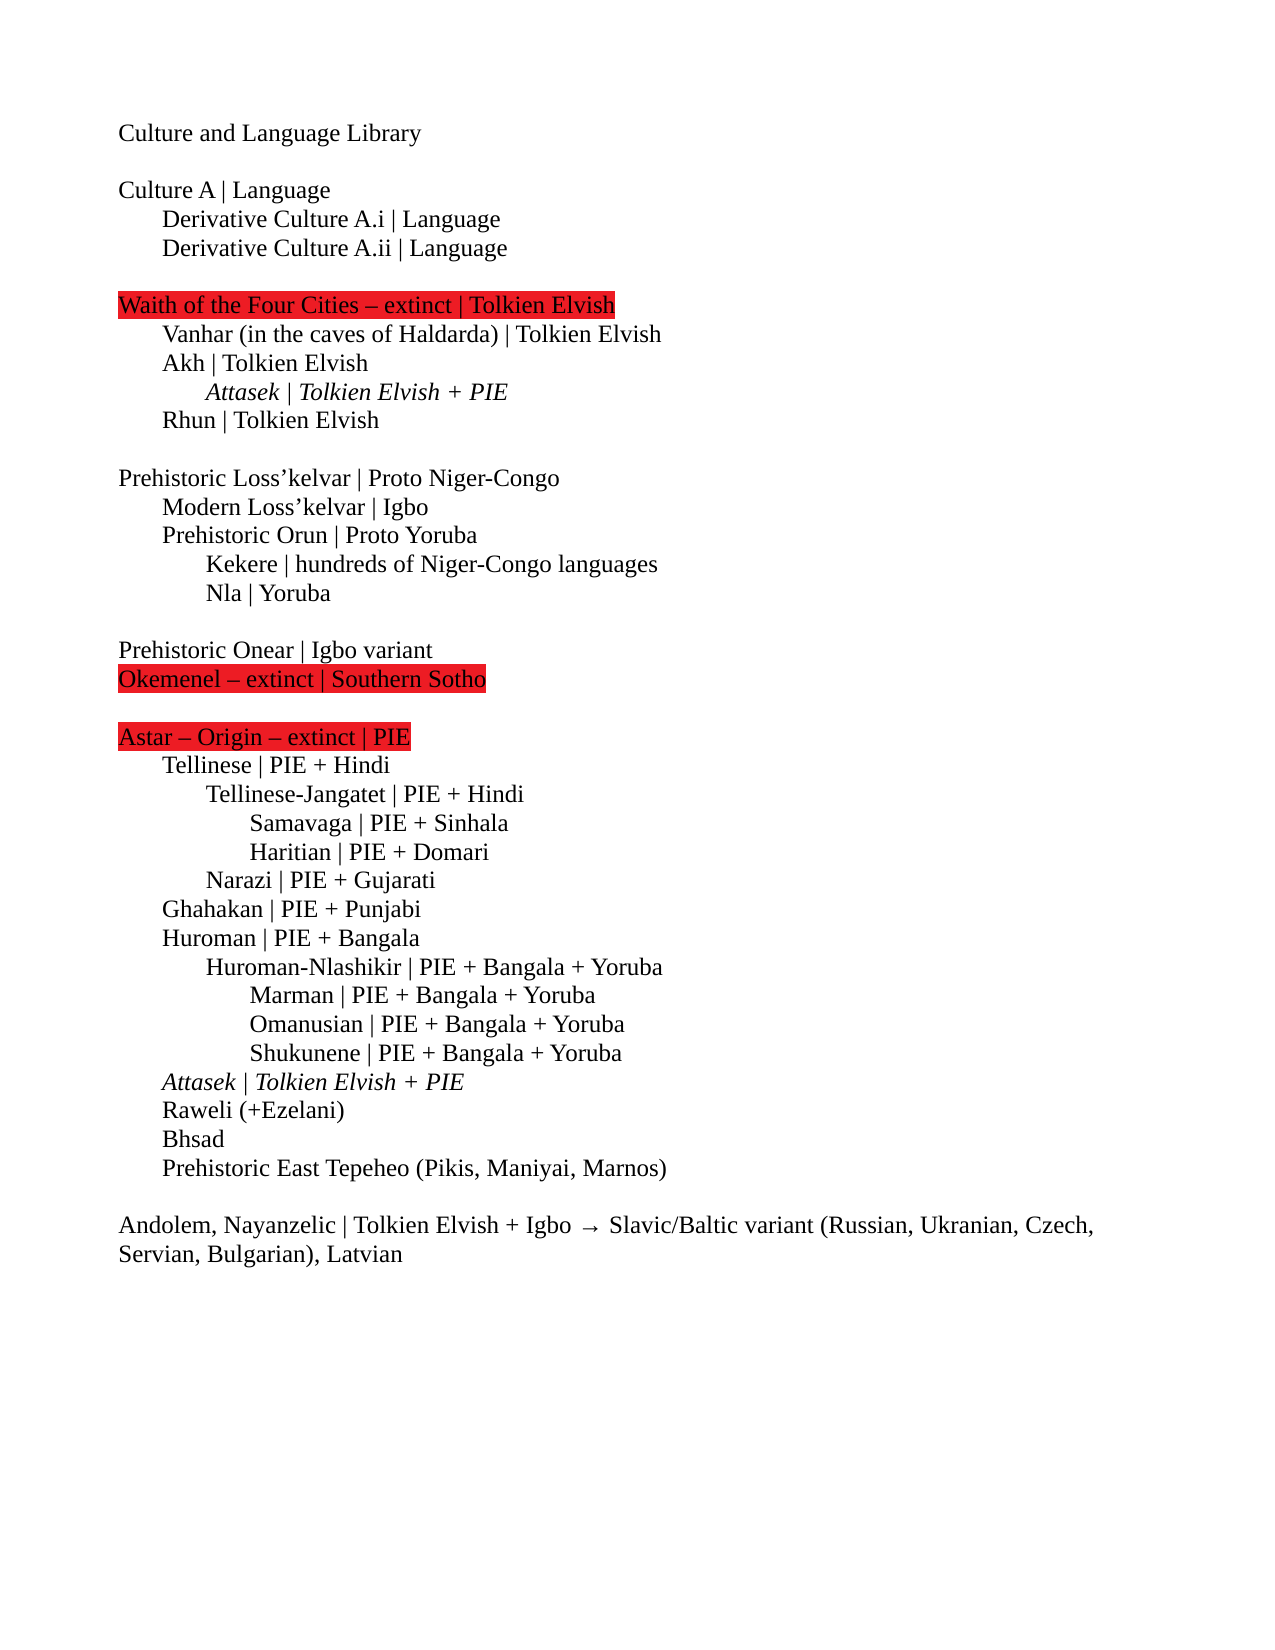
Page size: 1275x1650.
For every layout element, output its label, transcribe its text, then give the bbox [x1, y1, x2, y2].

text Vanhar (in the caves of Haldarda) | Tolkien Elvish [118, 319, 1157, 348]
text Haritian | PIE + Domari [162, 837, 1157, 866]
text Culture and Language Library [118, 118, 1157, 147]
text Attasek | Tolkien Elvish + PIE [118, 377, 1157, 406]
text Andolem, Nayanzelic | Tolkien Elvish + Igbo → Slavic/Baltic variant (Russian, Ukranian, Czech, Servian, Bulgarian), Latvian [118, 1211, 1157, 1268]
text Derivative Culture A.i | Language [118, 204, 1157, 233]
text Prehistoric Onear | Igbo variant [118, 636, 1157, 664]
text Tellinese | PIE + Hindi [162, 751, 1157, 779]
text Huroman | PIE + Bangala [162, 923, 1157, 952]
text Okemenel – extinct | Southern Sotho [118, 664, 1157, 693]
text Narazi | PIE + Gujarati [162, 866, 1157, 894]
text Culture A | Language [118, 176, 1157, 204]
text Astar – Origin – extinct | PIE [118, 722, 1157, 751]
text Nla | Yoruba [118, 578, 1157, 607]
text Waith of the Four Cities – extinct | Tolkien Elvish [118, 291, 1157, 319]
text Marman | PIE + Bangala + Yoruba [162, 981, 1157, 1009]
text Modern Loss’kelvar | Igbo [118, 492, 1157, 521]
text Samavaga | PIE + Sinhala [162, 808, 1157, 837]
text Attasek | Tolkien Elvish + PIE [162, 1067, 1157, 1096]
text Kekere | hundreds of Niger-Congo languages [118, 549, 1157, 578]
text Omanusian | PIE + Bangala + Yoruba [162, 1009, 1157, 1038]
text Prehistoric East Tepeheo (Pikis, Maniyai, Marnos) [162, 1153, 1157, 1182]
text Derivative Culture A.ii | Language [118, 233, 1157, 262]
text Raweli (+Ezelani) [162, 1096, 1157, 1124]
text Tellinese-Jangatet | PIE + Hindi [162, 779, 1157, 808]
text Prehistoric Orun | Proto Yoruba [118, 521, 1157, 549]
text Rhun | Tolkien Elvish [118, 406, 1157, 434]
text Akh | Tolkien Elvish [118, 348, 1157, 377]
text Shukunene | PIE + Bangala + Yoruba [162, 1038, 1157, 1067]
text Prehistoric Loss’kelvar | Proto Niger-Congo [118, 463, 1157, 492]
text Bhsad [162, 1124, 1157, 1153]
text Ghahakan | PIE + Punjabi [162, 894, 1157, 923]
text Huroman-Nlashikir | PIE + Bangala + Yoruba [162, 952, 1157, 981]
